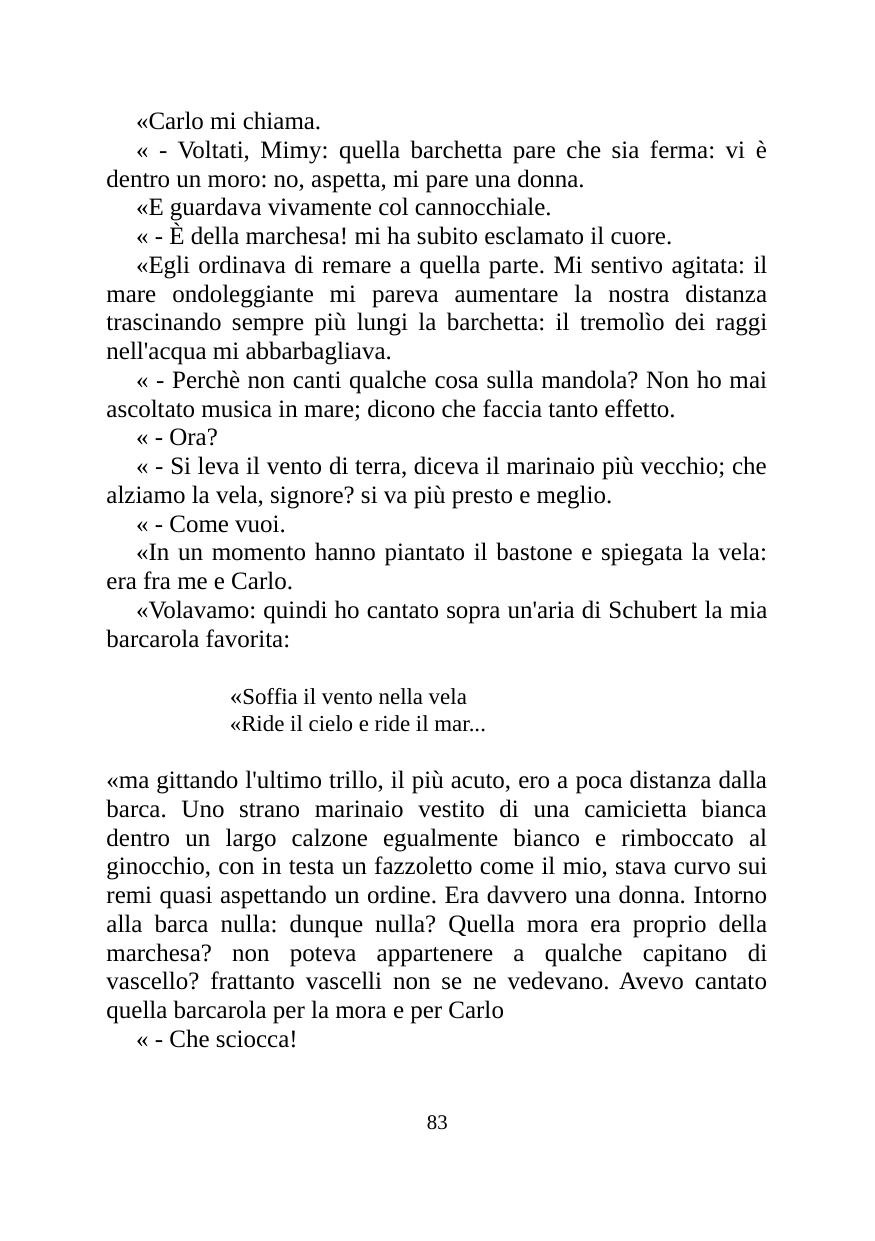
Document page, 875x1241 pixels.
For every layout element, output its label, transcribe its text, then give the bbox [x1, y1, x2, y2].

text « - Voltati, Mimy: quella barchetta pare che sia ferma: vi è dentro un moro: no, aspetta, mi pare una donna. [106, 135, 768, 192]
text «Volavamo: quindi ho cantato sopra un'aria di Schubert la mia barcarola favorita: [106, 595, 768, 652]
text « - Che sciocca! [106, 1024, 768, 1053]
text « - Come vuoi. [106, 509, 768, 537]
text « - È della marchesa! mi ha subito esclamato il cuore. [106, 221, 768, 250]
text «ma gittando l'ultimo trillo, il più acuto, ero a poca distanza dalla barca. Uno strano marinaio vestito di una camicietta bianca dentro un largo calzone egualmente bianco e rimboccato al ginocchio, con in testa un fazzoletto come il mio, stava curvo sui remi quasi aspettando un ordine. Era davvero una donna. Intorno alla barca nulla: dunque nulla? Quella mora era proprio della marchesa? non poteva appartenere a qualche capitano di vascello? frattanto vascelli non se ne vedevano. Avevo cantato quella barcarola per la mora e per Carlo [106, 765, 768, 1024]
text «In un momento hanno piantato il bastone e spiegata la vela: era fra me e Carlo. [106, 537, 768, 595]
text «Egli ordinava di remare a quella parte. Mi sentivo agitata: il mare ondoleggiante mi pareva aumentare la nostra distanza trascinando sempre più lungi la barchetta: il tremolìo dei raggi nell'acqua mi abbarbagliava. [106, 250, 768, 365]
text « - Perchè non canti qualche cosa sulla mandola? Non ho mai ascoltato musica in mare; dicono che faccia tanto effetto. [106, 365, 768, 422]
text «E guardava vivamente col cannocchiale. [106, 192, 768, 221]
text «Soffia il vento nella vela [200, 681, 768, 710]
text « - Si leva il vento di terra, diceva il marinaio più vecchio; che alziamo la vela, signore? si va più presto e meglio. [106, 451, 768, 509]
text «Ride il cielo e ride il mar... [200, 710, 768, 736]
text « - Ora? [106, 422, 768, 451]
text «Carlo mi chiama. [106, 106, 768, 135]
